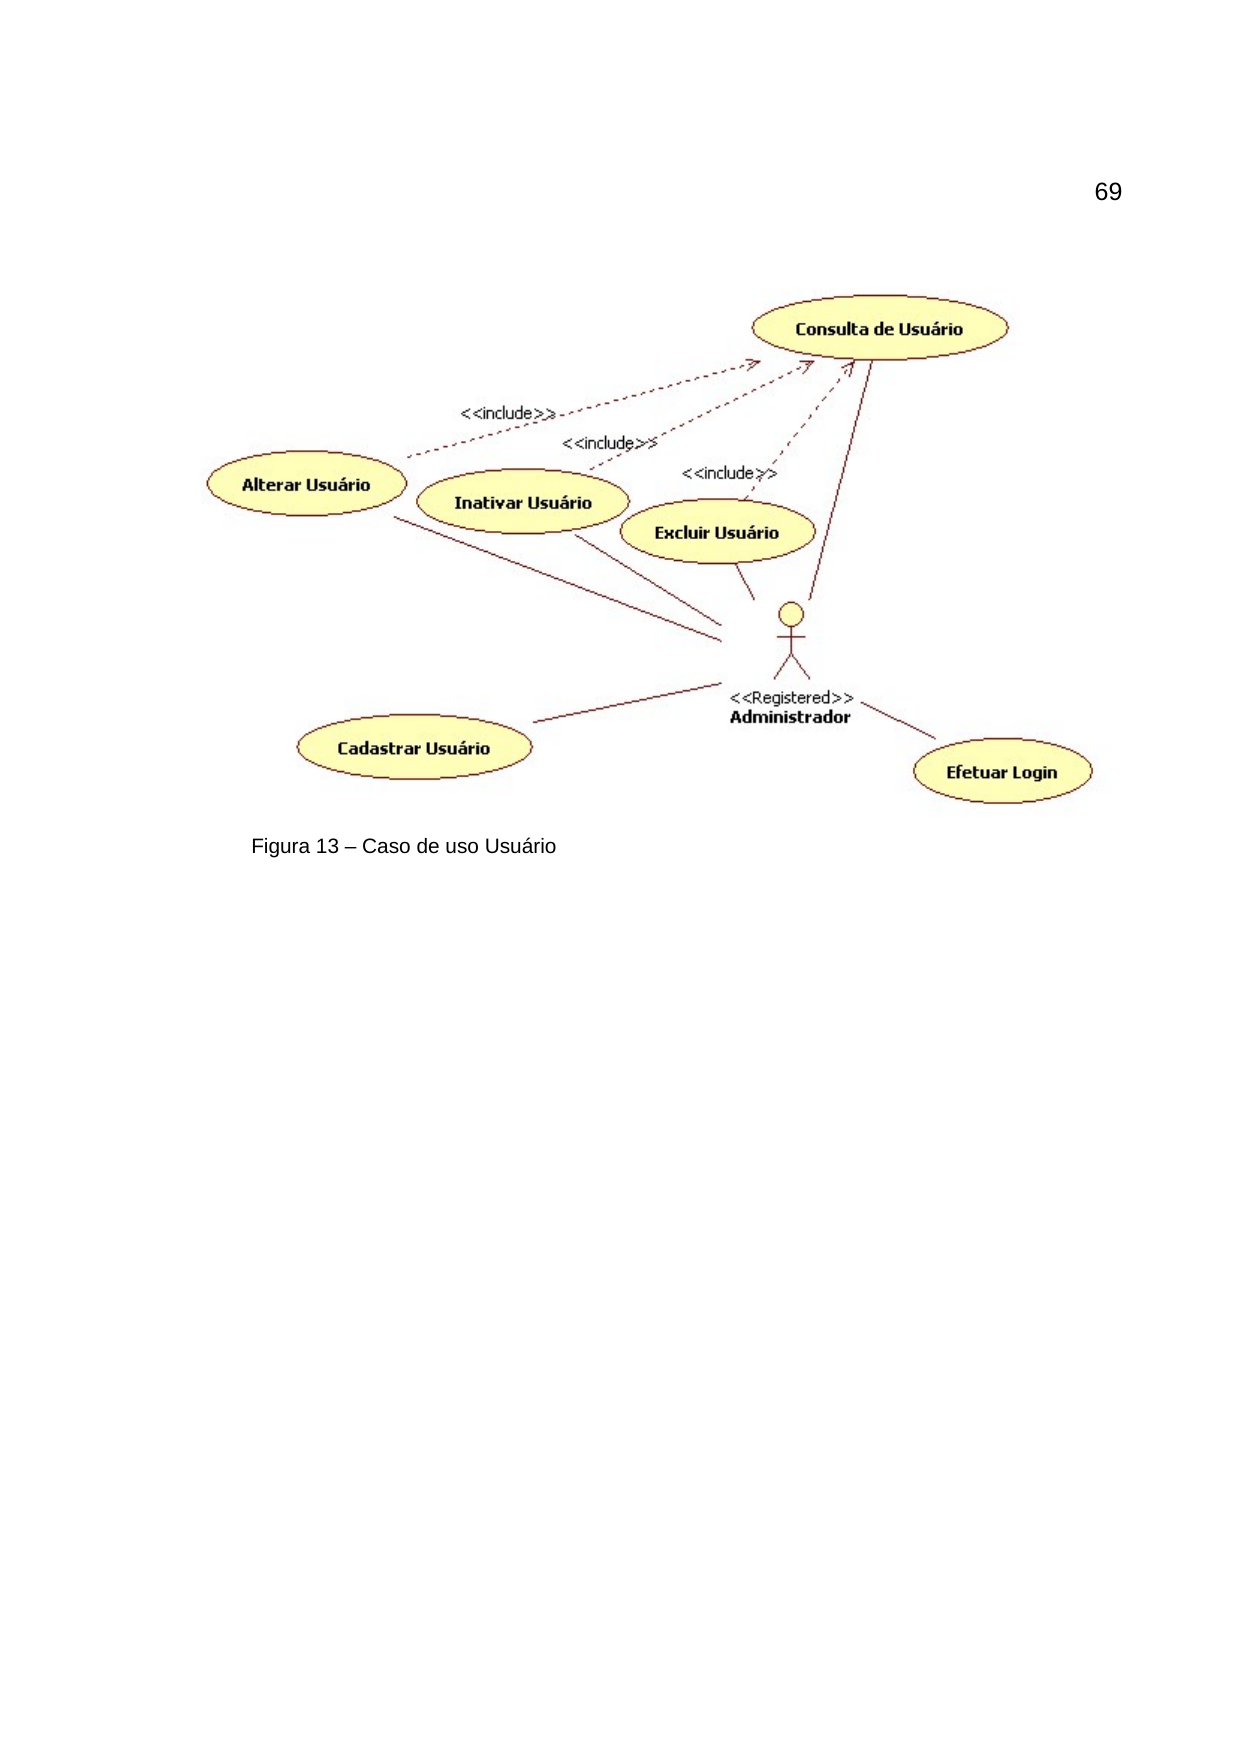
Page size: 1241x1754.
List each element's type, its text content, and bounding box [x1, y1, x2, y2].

text Figura 13 – Caso de uso Usuário [177, 834, 1122, 858]
picture [177, 265, 1123, 834]
